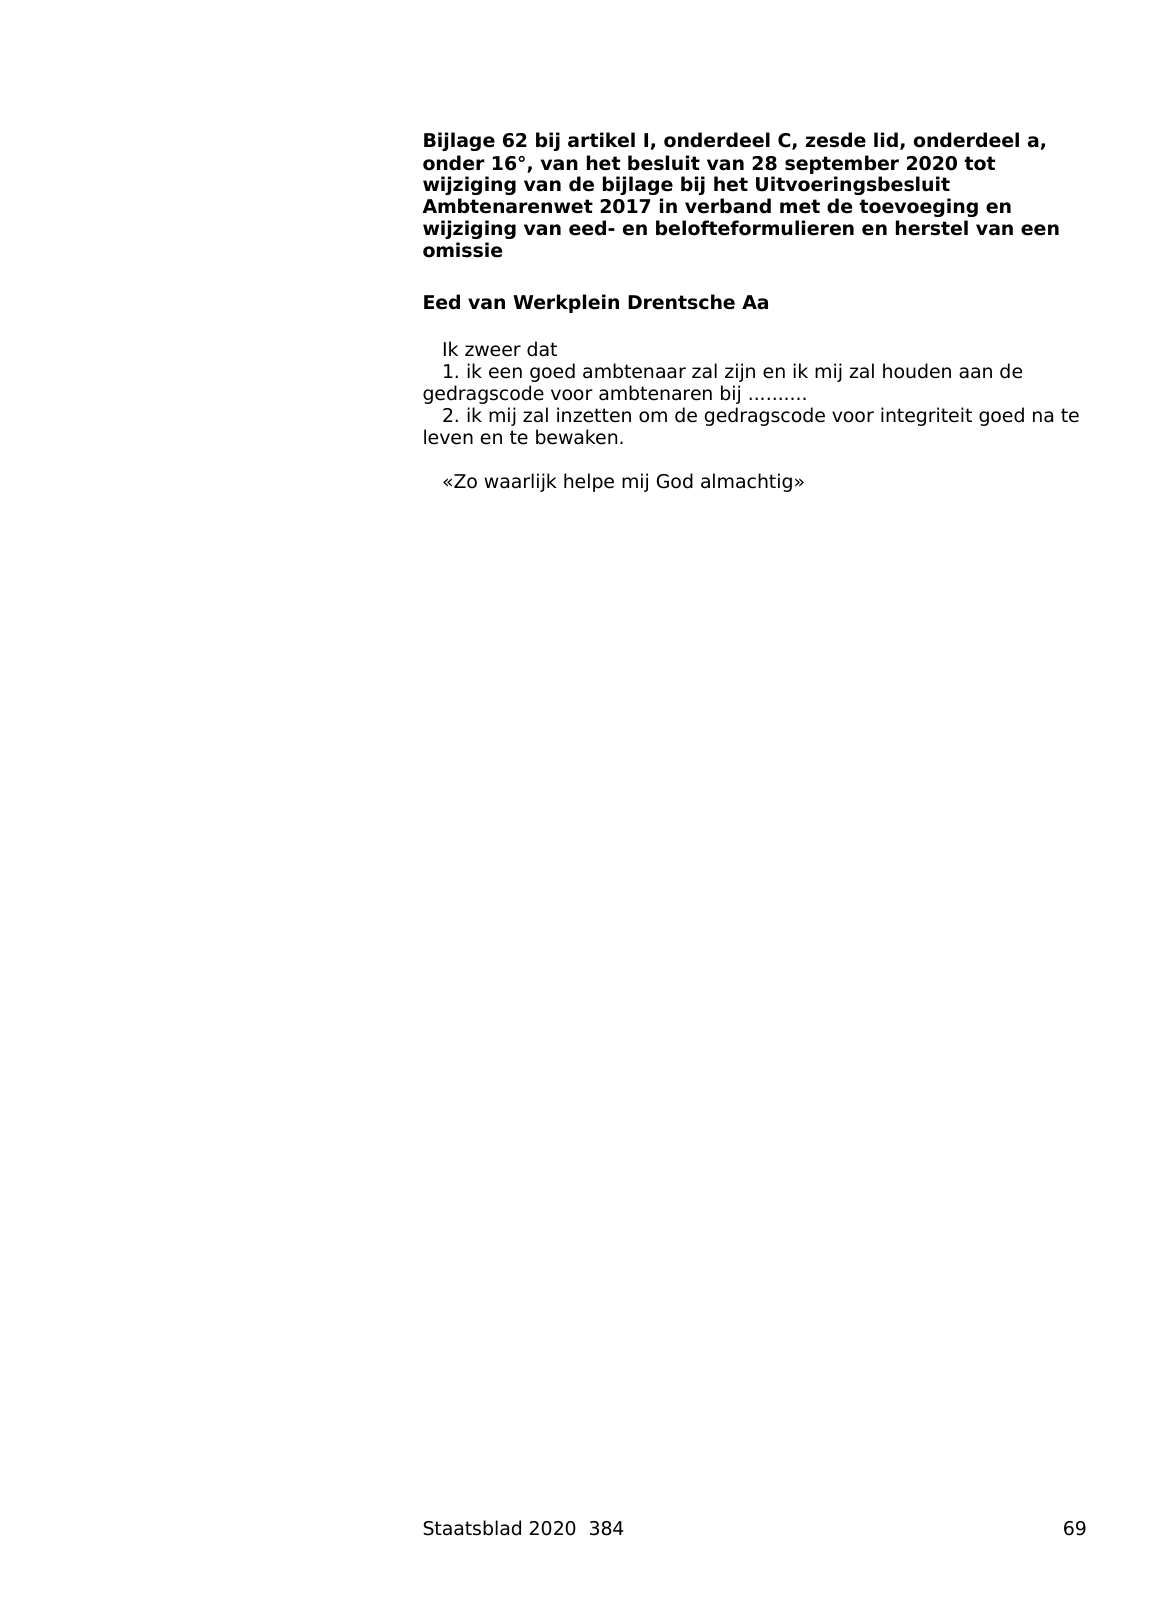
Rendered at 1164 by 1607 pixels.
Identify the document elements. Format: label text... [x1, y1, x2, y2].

text 2. ik mij zal inzetten om de gedragscode voor integriteit goed na te leven en te bewaken. [422, 405, 1087, 449]
subtitle Eed van Werkplein Drentsche Aa [422, 292, 1087, 314]
text «Zo waarlijk helpe mij God almachtig» [422, 471, 1087, 493]
subtitle Bijlage 62 bij artikel I, onderdeel C, zesde lid, onderdeel a, onder 16°, van het besluit van 28 september 2020 tot wijziging van de bijlage bij het Uitvoeringsbesluit Ambtenarenwet 2017 in verband met de toevoeging en wijziging van eed- en belofteformulieren en herstel van een omissie [422, 130, 1087, 262]
text Ik zweer dat [422, 339, 1087, 361]
text 1. ik een goed ambtenaar zal zijn en ik mij zal houden aan de gedragscode voor ambtenaren bij .......... [422, 361, 1087, 405]
